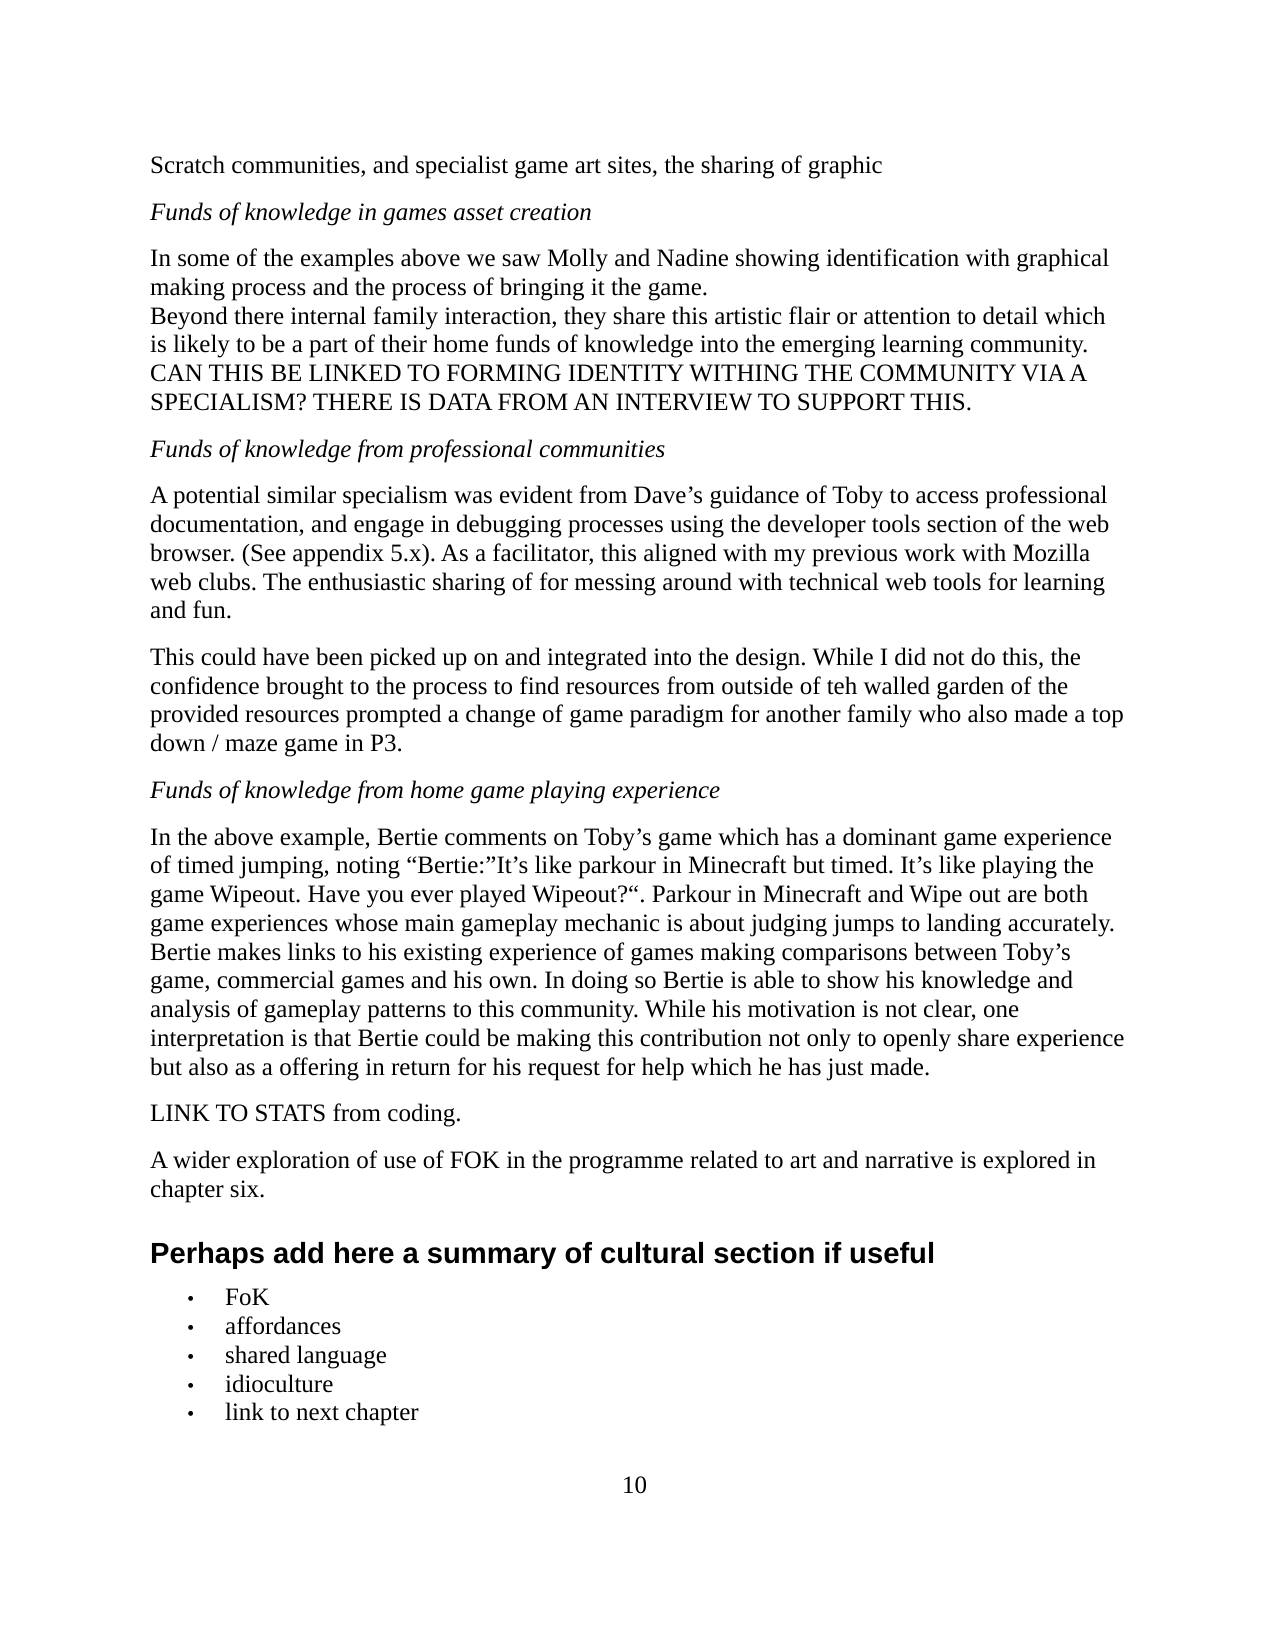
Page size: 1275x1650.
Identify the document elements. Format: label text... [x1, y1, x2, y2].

text In the above example, Bertie comments on Toby’s game which has a dominant game experience of timed jumping, noting “Bertie:”It’s like parkour in Minecraft but timed. It’s like playing the game Wipeout. Have you ever played Wipeout?“. Parkour in Minecraft and Wipe out are both game experiences whose main gameplay mechanic is about judging jumps to landing accurately. Bertie makes links to his existing experience of games making comparisons between Toby’s game, commercial games and his own. In doing so Bertie is able to show his knowledge and analysis of gameplay patterns to this community. While his motivation is not clear, one interpretation is that Bertie could be making this contribution not only to openly share experience but also as a offering in return for his request for help which he has just made. [150, 822, 1125, 1080]
text LINK TO STATS from coding. [150, 1098, 1125, 1127]
list shared language [187, 1340, 1125, 1369]
list idioculture [187, 1369, 1125, 1397]
list affordances [187, 1311, 1125, 1340]
text In some of the examples above we saw Molly and Nadine showing identification with graphical making process and the process of bringing it the game. Beyond there internal family interaction, they share this artistic flair or attention to detail which is likely to be a part of their home funds of knowledge into the emerging learning community. CAN THIS BE LINKED TO FORMING IDENTITY WITHING THE COMMUNITY VIA A SPECIALISM? THERE IS DATA FROM AN INTERVIEW TO SUPPORT THIS. [150, 243, 1125, 416]
text Funds of knowledge from home game playing experience [150, 775, 1125, 804]
text Funds of knowledge in games asset creation [150, 197, 1125, 225]
list FoK [187, 1282, 1125, 1311]
text A potential similar specialism was evident from Dave’s guidance of Toby to access professional documentation, and engage in debugging processes using the developer tools section of the web browser. (See appendix 5.x). As a facilitator, this aligned with my previous work with Mozilla web clubs. The enthusiastic sharing of for messing around with technical web tools for learning and fun. [150, 480, 1125, 624]
list link to next chapter [187, 1397, 1125, 1426]
text Scratch communities, and specialist game art sites, the sharing of graphic [150, 150, 1125, 179]
text This could have been picked up on and integrated into the design. While I did not do this, the confidence brought to the process to find resources from outside of teh walled garden of the provided resources prompted a change of game paradigm for another family who also made a top down / maze game in P3. [150, 642, 1125, 757]
text A wider exploration of use of FOK in the programme related to art and narrative is explored in chapter six. [150, 1145, 1125, 1202]
subtitle Perhaps add here a summary of cultural section if useful [150, 1236, 1125, 1270]
text Funds of knowledge from professional communities [150, 434, 1125, 462]
